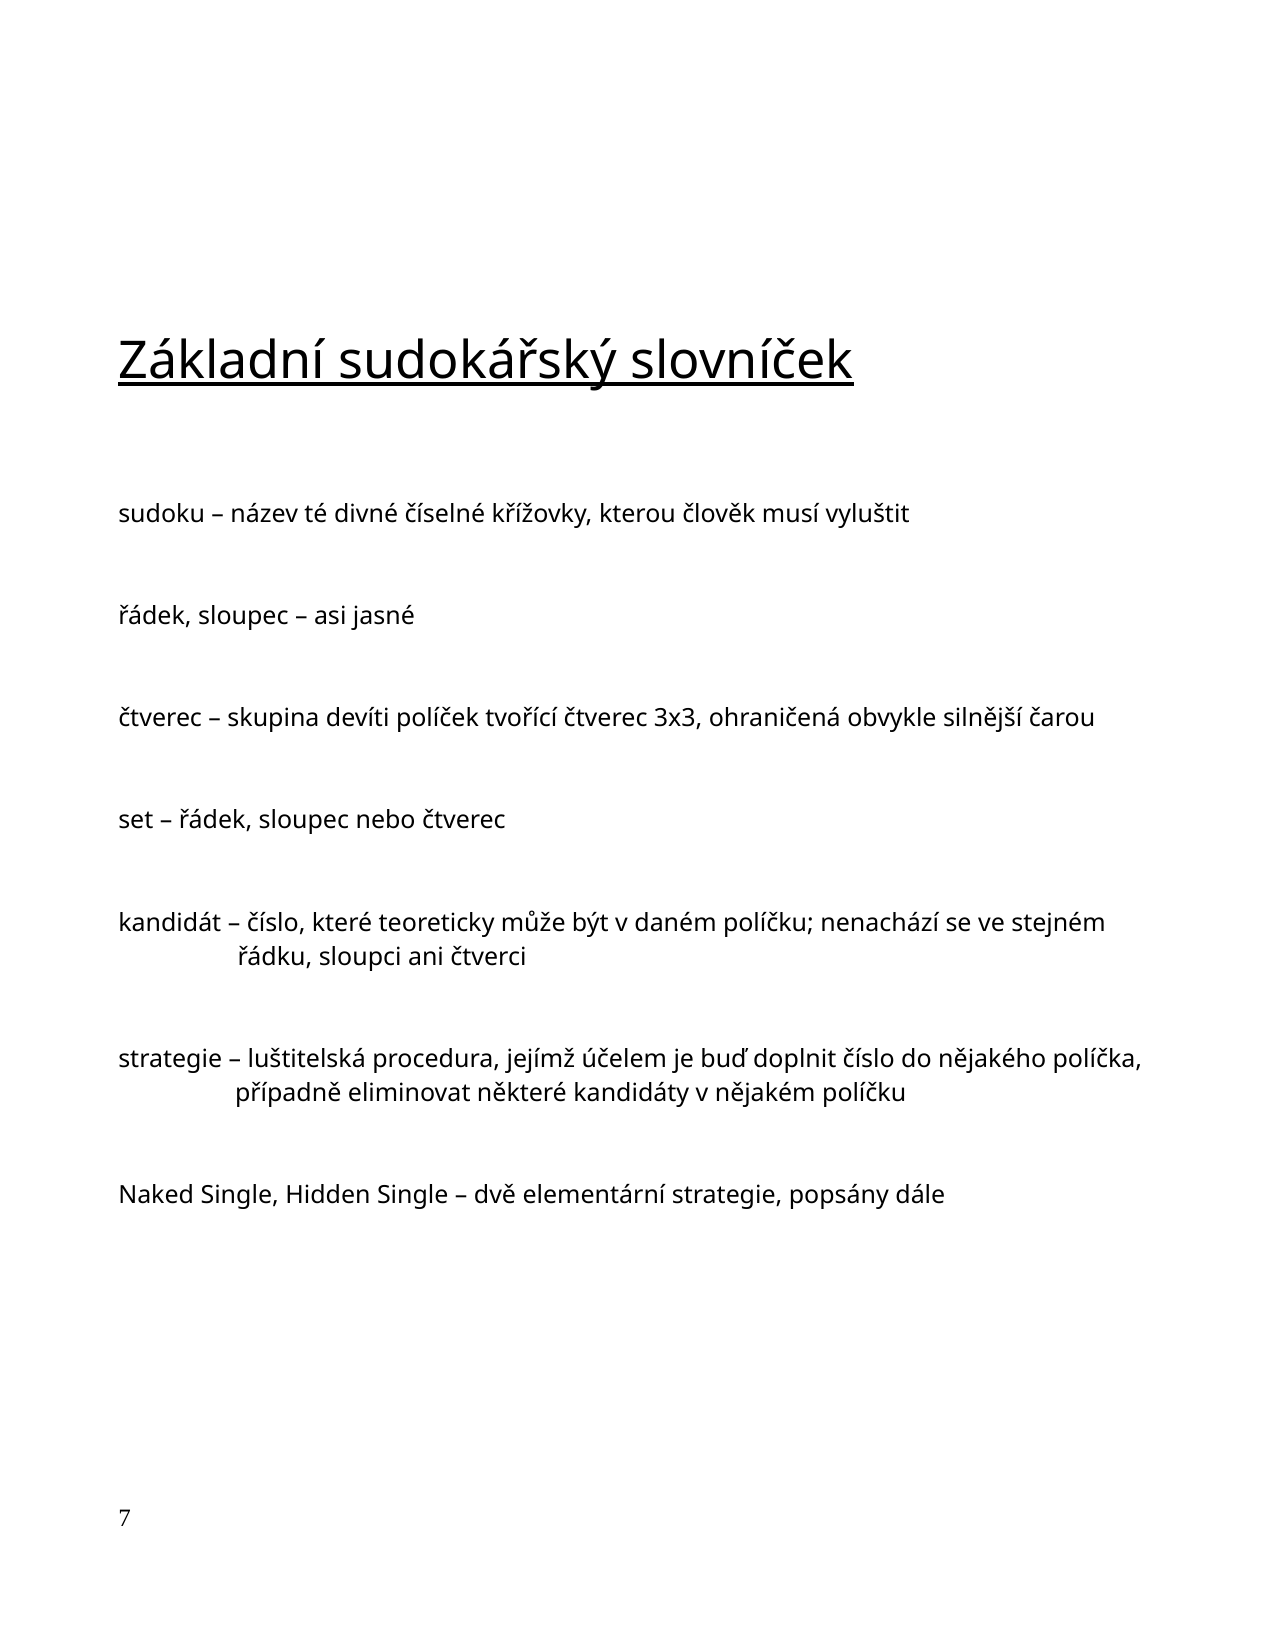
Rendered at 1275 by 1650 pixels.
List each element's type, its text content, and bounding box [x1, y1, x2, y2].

text sudoku – název té divné číselné křížovky, kterou člověk musí vyluštit [118, 496, 1157, 530]
text čtverec – skupina devíti políček tvořící čtverec 3x3, ohraničená obvykle silnější čarou [118, 700, 1157, 734]
text set – řádek, sloupec nebo čtverec [118, 802, 1157, 836]
text strategie – luštitelská procedura, jejímž účelem je buď doplnit číslo do nějakého políčka, [118, 1041, 1157, 1075]
text případně eliminovat některé kandidáty v nějakém políčku [118, 1075, 1157, 1109]
text řádek, sloupec – asi jasné [118, 598, 1157, 632]
text kandidát – číslo, které teoreticky může být v daném políčku; nenachází se ve stejném [118, 904, 1157, 938]
text řádku, sloupci ani čtverci [118, 938, 1157, 972]
text Základní sudokářský slovníček [118, 322, 1157, 393]
text Naked Single, Hidden Single – dvě elementární strategie, popsány dále [118, 1177, 1157, 1211]
